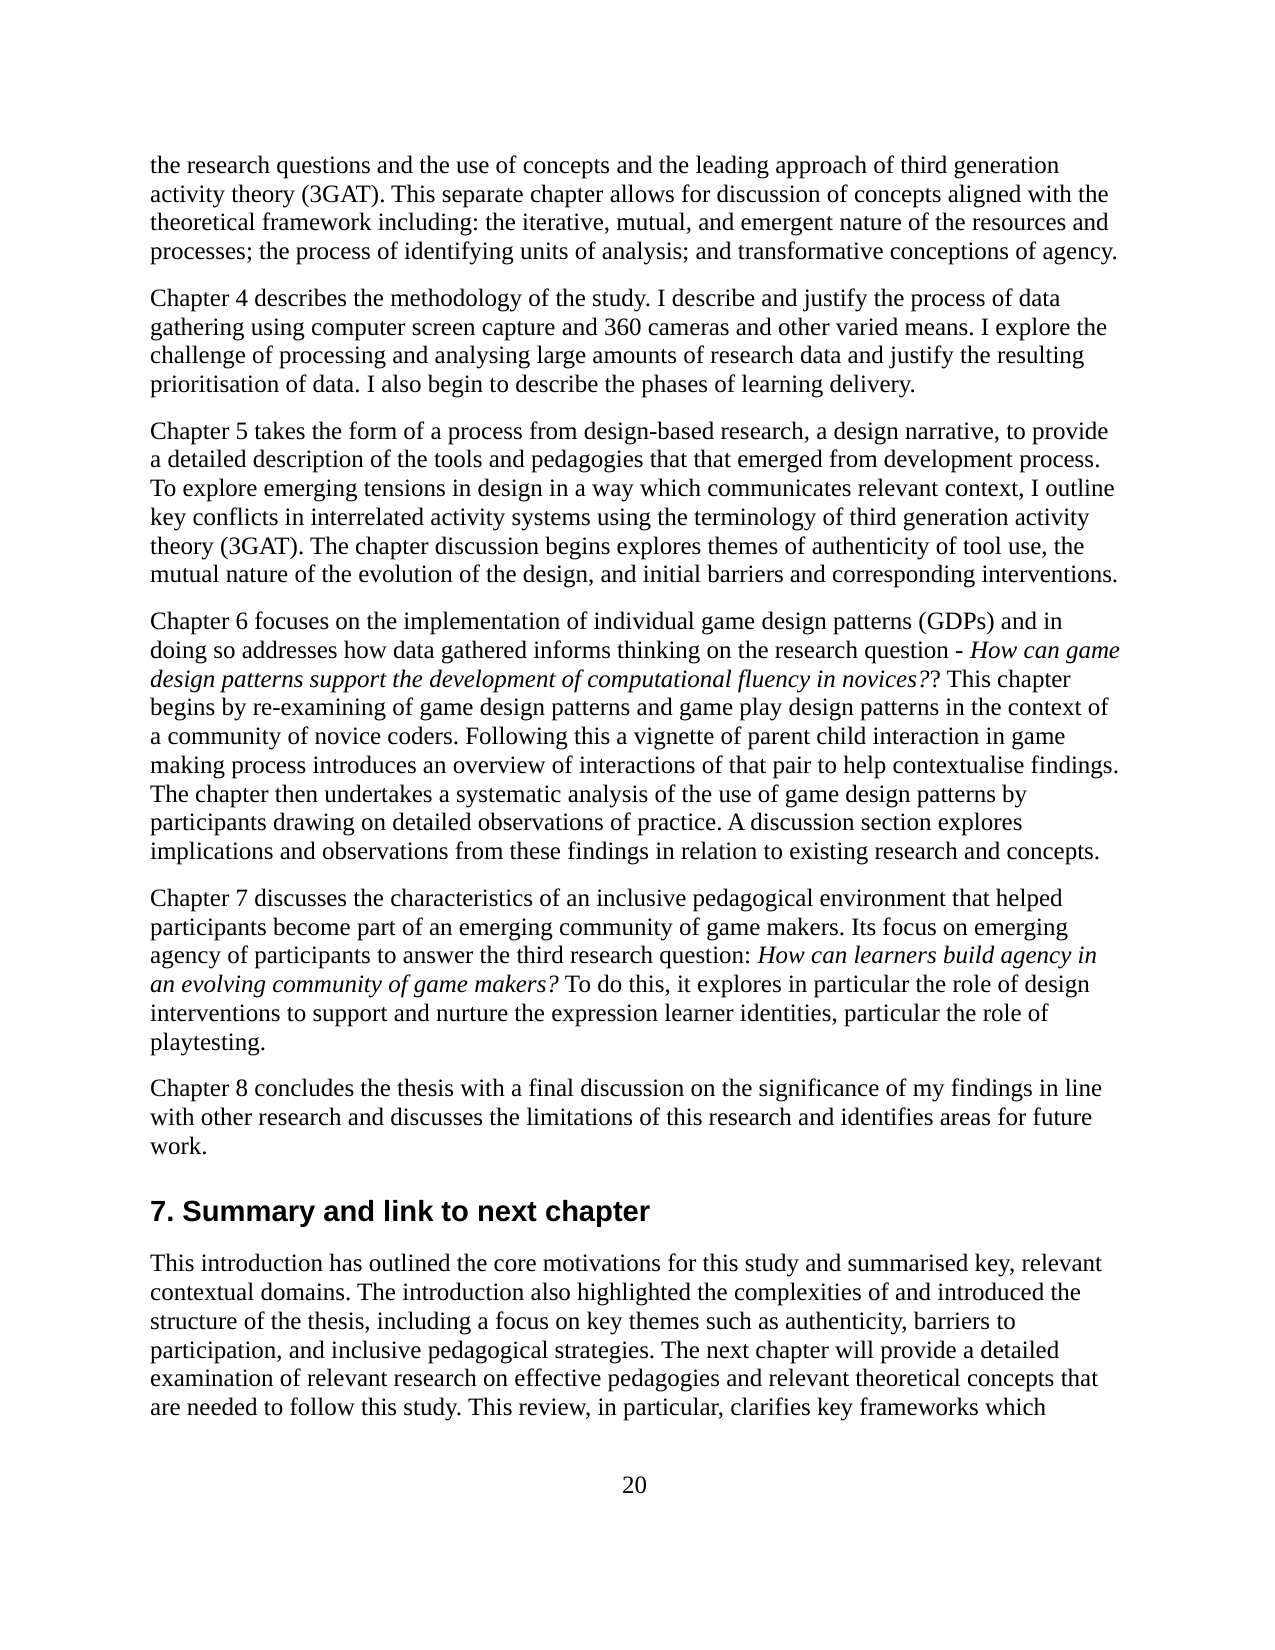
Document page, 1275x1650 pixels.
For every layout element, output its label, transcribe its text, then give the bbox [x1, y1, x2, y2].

text the research questions and the use of concepts and the leading approach of third generation activity theory (3GAT). This separate chapter allows for discussion of concepts aligned with the theoretical framework including: the iterative, mutual, and emergent nature of the resources and processes; the process of identifying units of analysis; and transformative conceptions of agency. [150, 150, 1125, 265]
text Chapter 5 takes the form of a process from design-based research, a design narrative, to provide a detailed description of the tools and pedagogies that that emerged from development process. To explore emerging tensions in design in a way which communicates relevant context, I outline key conflicts in interrelated activity systems using the terminology of third generation activity theory (3GAT). The chapter discussion begins explores themes of authenticity of tool use, the mutual nature of the evolution of the design, and initial barriers and corresponding interventions. [150, 416, 1125, 588]
text Chapter 8 concludes the thesis with a final discussion on the significance of my findings in line with other research and discusses the limitations of this research and identifies areas for future work. [150, 1073, 1125, 1159]
text This introduction has outlined the core motivations for this study and summarised key, relevant contextual domains. The introduction also highlighted the complexities of and introduced the structure of the thesis, including a focus on key themes such as authenticity, barriers to participation, and inclusive pedagogical strategies. The next chapter will provide a detailed examination of relevant research on effective pedagogies and relevant theoretical concepts that are needed to follow this study. This review, in particular, clarifies key frameworks which [150, 1248, 1125, 1421]
text Chapter 4 describes the methodology of the study. I describe and justify the process of data gathering using computer screen capture and 360 cameras and other varied means. I explore the challenge of processing and analysing large amounts of research data and justify the resulting prioritisation of data. I also begin to describe the phases of learning delivery. [150, 283, 1125, 398]
text Chapter 7 discusses the characteristics of an inclusive pedagogical environment that helped participants become part of an emerging community of game makers. Its focus on emerging agency of participants to answer the third research question: How can learners build agency in an evolving community of game makers? To do this, it explores in particular the role of design interventions to support and nurture the expression learner identities, particular the role of playtesting. [150, 883, 1125, 1055]
subtitle 7. Summary and link to next chapter [150, 1193, 1125, 1227]
text Chapter 6 focuses on the implementation of individual game design patterns (GDPs) and in doing so addresses how data gathered informs thinking on the research question - How can game design patterns support the development of computational fluency in novices?? This chapter begins by re-examining of game design patterns and game play design patterns in the context of a community of novice coders. Following this a vignette of parent child interaction in game making process introduces an overview of interactions of that pair to help contextualise findings. The chapter then undertakes a systematic analysis of the use of game design patterns by participants drawing on detailed observations of practice. A discussion section explores implications and observations from these findings in relation to existing research and concepts. [150, 606, 1125, 865]
